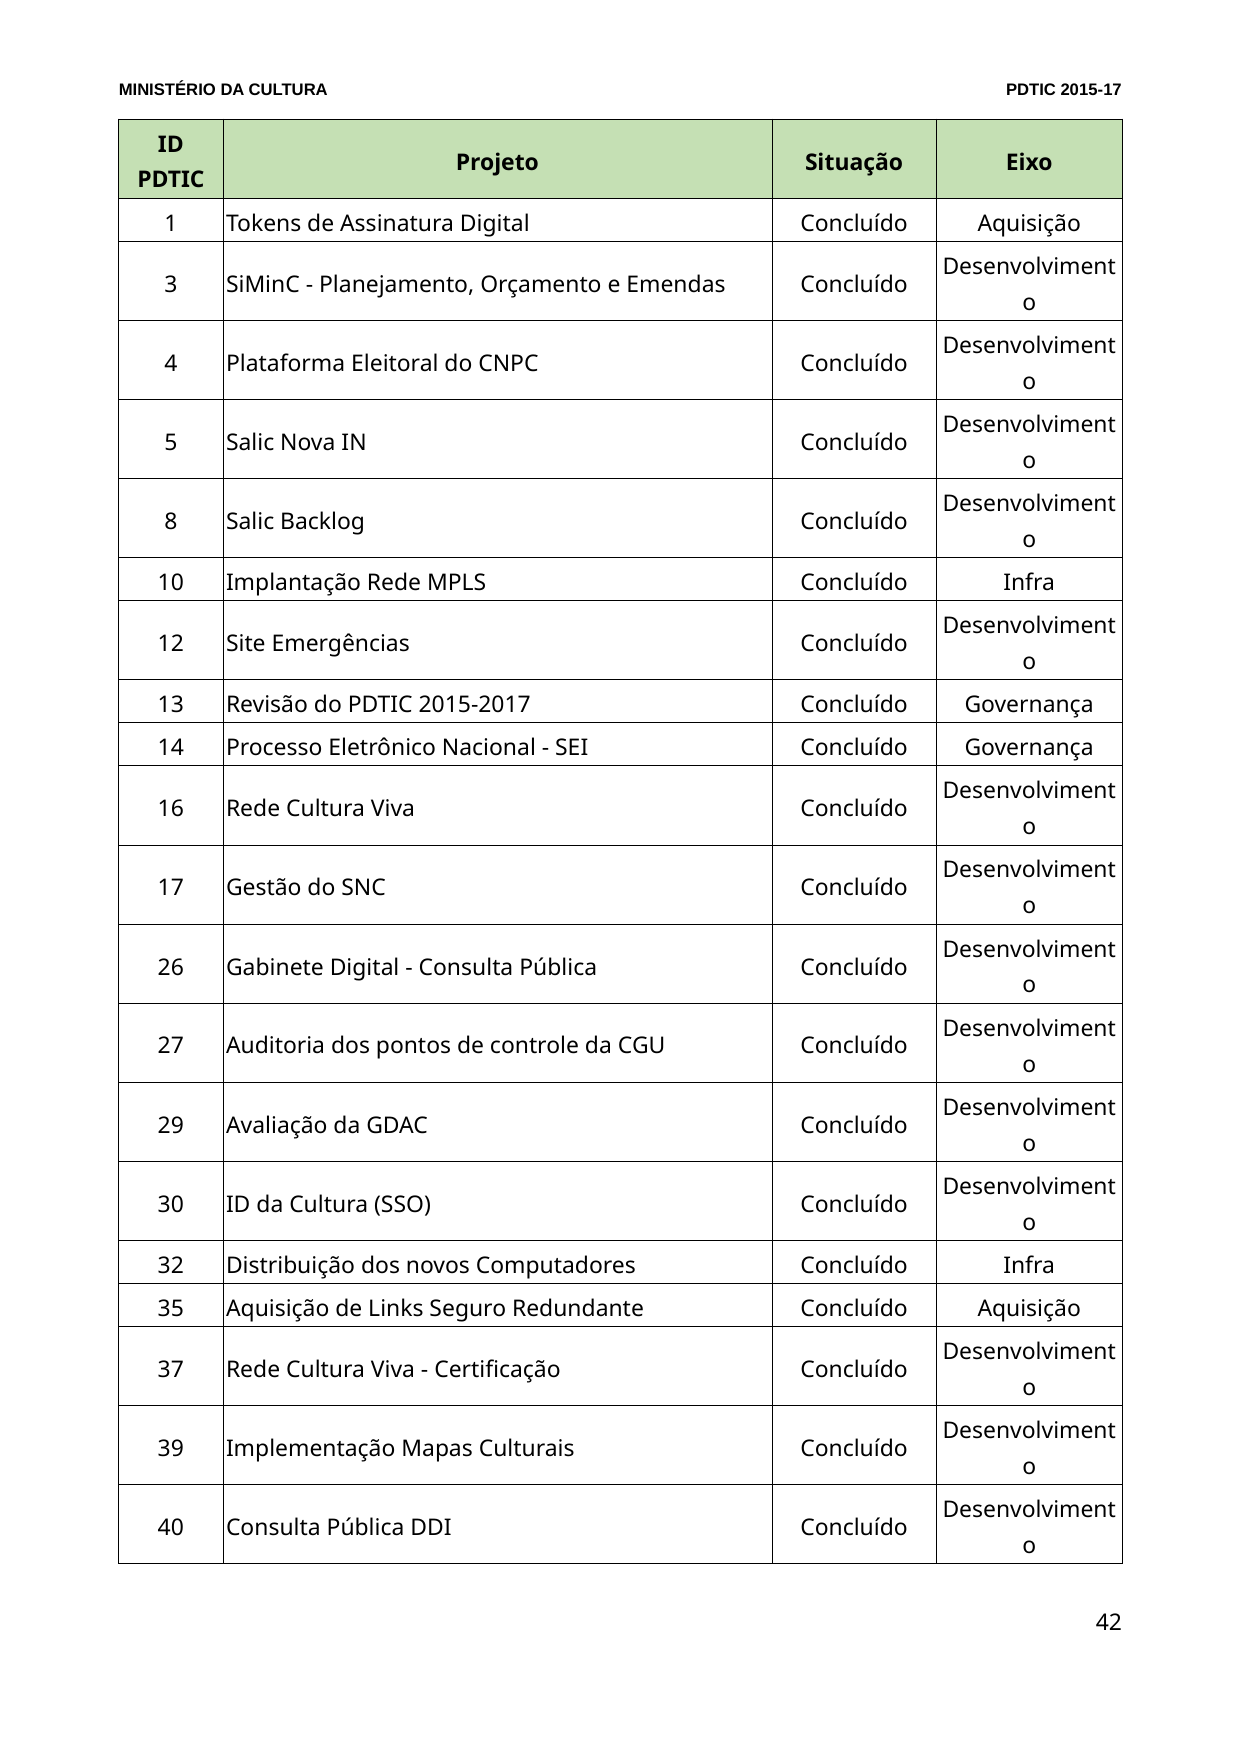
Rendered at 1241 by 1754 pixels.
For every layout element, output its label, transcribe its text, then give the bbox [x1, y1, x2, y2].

table_cell 26 [119, 925, 223, 1003]
table_header Projeto [224, 120, 772, 198]
table_cell Processo Eletrônico Nacional - SEI [224, 723, 772, 765]
table_cell Concluído [773, 199, 936, 241]
table_cell Revisão do PDTIC 2015-2017 [224, 680, 772, 722]
table_cell Concluído [773, 479, 936, 557]
table_cell Plataforma Eleitoral do CNPC [224, 321, 772, 399]
table_cell Concluído [773, 680, 936, 722]
table_cell 8 [119, 479, 223, 557]
table_cell 29 [119, 1083, 223, 1161]
table_cell 32 [119, 1241, 223, 1283]
table_header Situação [773, 120, 936, 198]
table_cell 10 [119, 558, 223, 600]
table_cell Salic Backlog [224, 479, 772, 557]
table_cell 37 [119, 1327, 223, 1405]
table_cell Gabinete Digital - Consulta Pública [224, 925, 772, 1003]
table_cell Desenvolvimento [937, 1083, 1122, 1161]
table_cell Concluído [773, 1284, 936, 1326]
table_cell Desenvolvimento [937, 1485, 1122, 1563]
table_cell Concluído [773, 558, 936, 600]
table_cell Site Emergências [224, 601, 772, 679]
table_cell Concluído [773, 321, 936, 399]
table_cell 3 [119, 242, 223, 320]
table_cell Consulta Pública DDI [224, 1485, 772, 1563]
table_cell SiMinC - Planejamento, Orçamento e Emendas [224, 242, 772, 320]
table_cell Desenvolvimento [937, 766, 1122, 844]
table_cell Auditoria dos pontos de controle da CGU [224, 1004, 772, 1082]
table_cell Concluído [773, 925, 936, 1003]
table_cell 1 [119, 199, 223, 241]
table_cell Concluído [773, 601, 936, 679]
table_cell Concluído [773, 766, 936, 844]
table_cell Concluído [773, 1485, 936, 1563]
table_cell Desenvolvimento [937, 321, 1122, 399]
table_cell Infra [937, 558, 1122, 600]
table_cell Concluído [773, 1162, 936, 1240]
table_cell Distribuição dos novos Computadores [224, 1241, 772, 1283]
table_cell 27 [119, 1004, 223, 1082]
table_cell 17 [119, 846, 223, 923]
table_cell Gestão do SNC [224, 846, 772, 923]
table_cell 39 [119, 1406, 223, 1484]
table_cell Aquisição [937, 199, 1122, 241]
table_cell 35 [119, 1284, 223, 1326]
table_cell Rede Cultura Viva [224, 766, 772, 844]
table_cell Infra [937, 1241, 1122, 1283]
table_cell Desenvolvimento [937, 601, 1122, 679]
table_cell 5 [119, 400, 223, 478]
table_header Eixo [937, 120, 1122, 198]
table_cell Desenvolvimento [937, 925, 1122, 1003]
table_cell Avaliação da GDAC [224, 1083, 772, 1161]
table_cell Aquisição [937, 1284, 1122, 1326]
table_cell 40 [119, 1485, 223, 1563]
table_cell 13 [119, 680, 223, 722]
table_cell Concluído [773, 400, 936, 478]
table_cell Desenvolvimento [937, 1004, 1122, 1082]
table_cell ID da Cultura (SSO) [224, 1162, 772, 1240]
table_cell 4 [119, 321, 223, 399]
table_cell Implementação Mapas Culturais [224, 1406, 772, 1484]
table_cell Desenvolvimento [937, 1327, 1122, 1405]
table_cell Desenvolvimento [937, 400, 1122, 478]
table_cell Desenvolvimento [937, 242, 1122, 320]
table_cell Desenvolvimento [937, 1162, 1122, 1240]
table_cell 14 [119, 723, 223, 765]
table_cell Rede Cultura Viva - Certificação [224, 1327, 772, 1405]
table_cell Desenvolvimento [937, 1406, 1122, 1484]
table_cell Governança [937, 680, 1122, 722]
table_cell Tokens de Assinatura Digital [224, 199, 772, 241]
table_cell Concluído [773, 846, 936, 923]
table_cell Governança [937, 723, 1122, 765]
table_cell Desenvolvimento [937, 846, 1122, 923]
table_cell Concluído [773, 1004, 936, 1082]
table_cell Desenvolvimento [937, 479, 1122, 557]
table_cell Aquisição de Links Seguro Redundante [224, 1284, 772, 1326]
table_cell 30 [119, 1162, 223, 1240]
table_cell Concluído [773, 1241, 936, 1283]
table_header ID PDTIC [119, 120, 223, 198]
table_cell 16 [119, 766, 223, 844]
table_cell Concluído [773, 242, 936, 320]
table_cell Concluído [773, 723, 936, 765]
table_cell Concluído [773, 1083, 936, 1161]
table_cell Salic Nova IN [224, 400, 772, 478]
table_cell Implantação Rede MPLS [224, 558, 772, 600]
table_cell 12 [119, 601, 223, 679]
table_cell Concluído [773, 1327, 936, 1405]
table_cell Concluído [773, 1406, 936, 1484]
